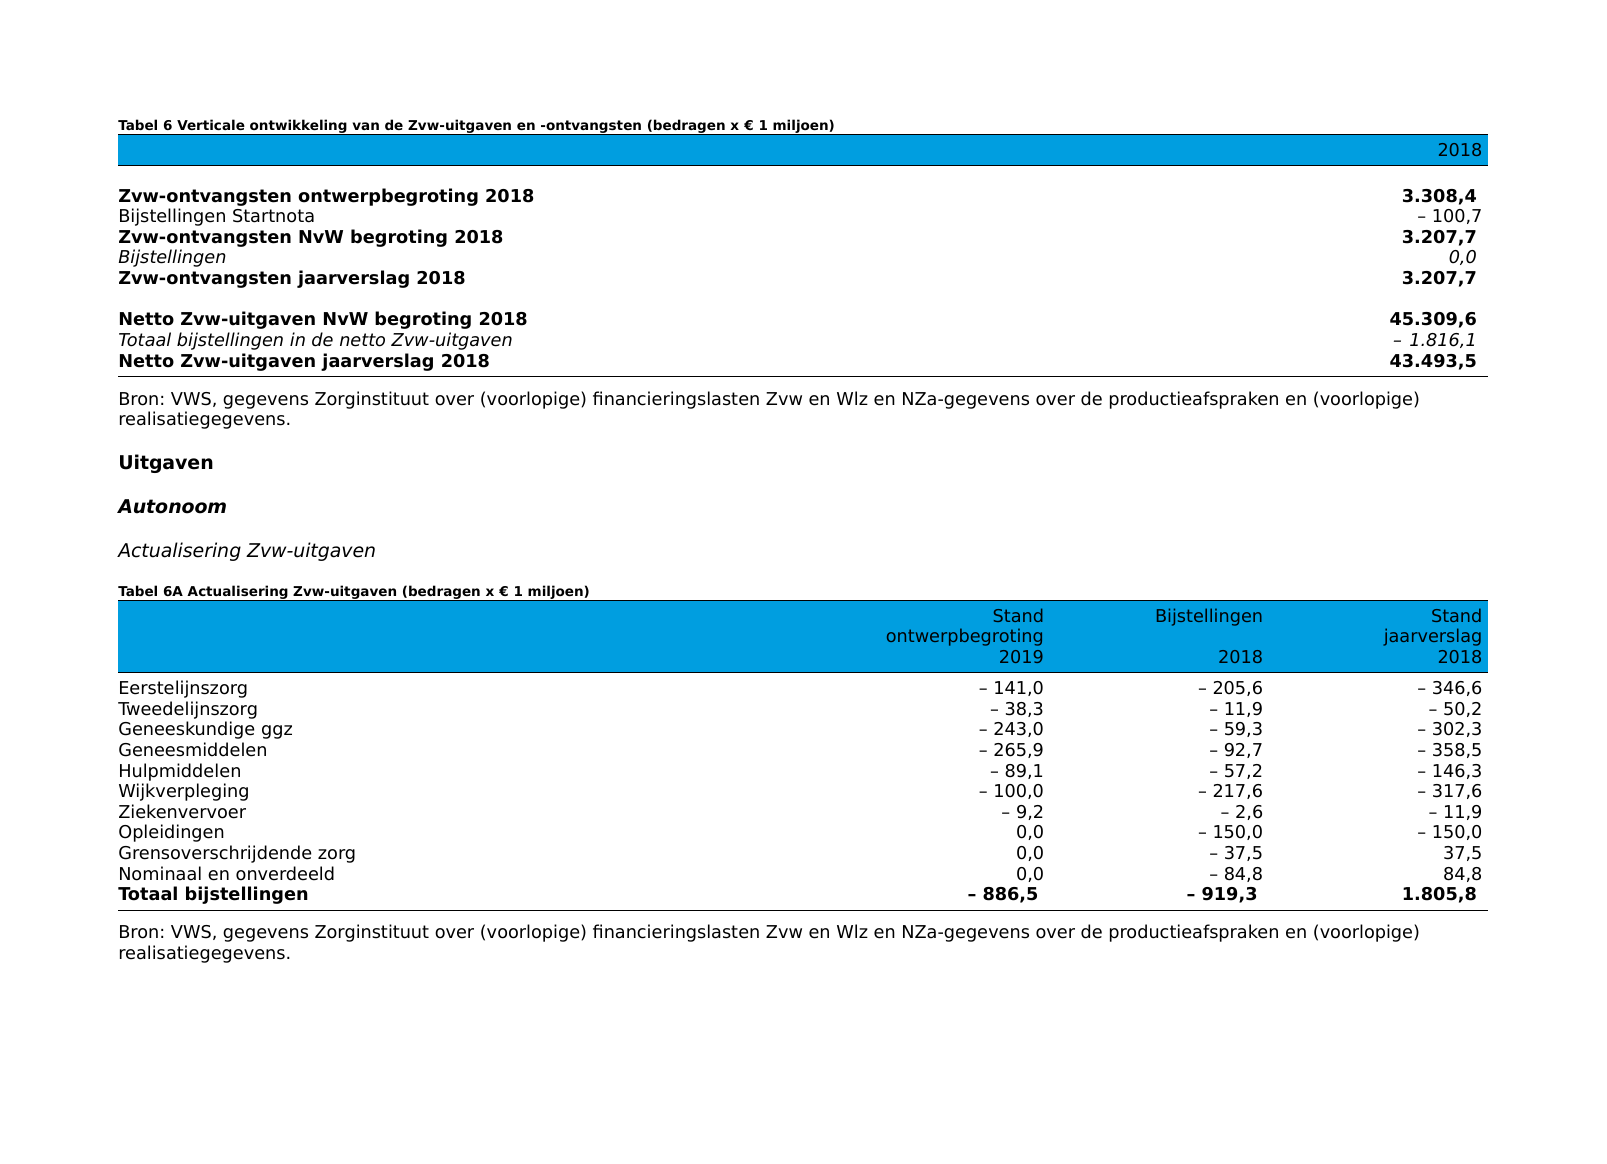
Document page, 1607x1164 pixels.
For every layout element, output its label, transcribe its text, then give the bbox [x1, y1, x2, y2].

table_cell – 89,1 [830, 761, 1050, 781]
table_cell Bron: VWS, gegevens Zorginstituut over (voorlopige) financieringslasten Zvw en Wlz en NZa-gegevens over de productieafspraken en (voorlopige) realisatiegegevens. [118, 377, 1488, 430]
table_cell Zvw-ontvangsten jaarverslag 2018 [118, 268, 1269, 289]
table_cell Bijstellingen Startnota [118, 206, 1269, 227]
table_cell Bijstellingen [1050, 601, 1269, 647]
table_cell 37,5 [1269, 843, 1488, 864]
table_cell – 346,6 [1269, 673, 1488, 699]
table_cell Zvw-ontvangsten NvW begroting 2018 [118, 227, 1269, 247]
table_cell – 100,7 [1269, 206, 1488, 227]
table_cell 0,0 [1269, 248, 1488, 268]
table_header Tabel 6A Actualisering Zvw-uitgaven (bedragen x € 1 miljoen) [118, 584, 1488, 600]
table_cell – 265,9 [830, 740, 1050, 761]
table_cell 2018 [1050, 647, 1269, 672]
table_cell – 38,3 [830, 699, 1050, 719]
table_cell 2018 [1269, 647, 1488, 672]
table_cell [118, 601, 830, 647]
table_cell 3.207,7 [1269, 227, 1488, 247]
table_cell Stand jaarverslag [1269, 601, 1488, 647]
table_cell – 57,2 [1050, 761, 1269, 781]
table_cell 45.309,6 [1269, 309, 1488, 330]
table_cell [118, 135, 1269, 165]
table_cell 0,0 [830, 864, 1050, 884]
table_cell – 84,8 [1050, 864, 1269, 884]
table_cell 0,0 [830, 823, 1050, 843]
subtitle Uitgaven [118, 452, 1488, 474]
table_cell [1269, 289, 1488, 309]
table_cell – 150,0 [1050, 823, 1269, 843]
table_cell – 317,6 [1269, 781, 1488, 802]
table_cell – 11,9 [1269, 802, 1488, 822]
table_cell Nominaal en onverdeeld [118, 864, 830, 884]
table_cell 43.493,5 [1269, 351, 1488, 376]
table_cell Grensoverschrijdende zorg [118, 843, 830, 864]
table_cell – 9,2 [830, 802, 1050, 822]
table_cell [118, 289, 1269, 309]
table_cell – 886,5 [830, 884, 1050, 909]
table_cell Opleidingen [118, 823, 830, 843]
table_cell Geneesmiddelen [118, 740, 830, 761]
table_cell – 217,6 [1050, 781, 1269, 802]
table_cell [118, 647, 830, 672]
table_cell Geneeskundige ggz [118, 719, 830, 740]
table_cell – 1.816,1 [1269, 330, 1488, 351]
table_cell – 358,5 [1269, 740, 1488, 761]
table_cell 3.308,4 [1269, 186, 1488, 206]
table_cell Bron: VWS, gegevens Zorginstituut over (voorlopige) financieringslasten Zvw en Wlz en NZa-gegevens over de productieafspraken en (voorlopige) realisatiegegevens. [118, 911, 1488, 964]
table_cell Ziekenvervoer [118, 802, 830, 822]
table_cell – 205,6 [1050, 673, 1269, 699]
table_cell – 302,3 [1269, 719, 1488, 740]
table_cell 2019 [830, 647, 1050, 672]
table_cell – 92,7 [1050, 740, 1269, 761]
table_cell – 11,9 [1050, 699, 1269, 719]
table_cell – 243,0 [830, 719, 1050, 740]
table_cell 1.805,8 [1269, 884, 1488, 909]
table_header Tabel 6 Verticale ontwikkeling van de Zvw-uitgaven en -ontvangsten (bedragen x € 1 miljoen) [118, 118, 1488, 134]
table_cell – 37,5 [1050, 843, 1269, 864]
table_cell 3.207,7 [1269, 268, 1488, 289]
table_cell – 59,3 [1050, 719, 1269, 740]
table_cell – 919,3 [1050, 884, 1269, 909]
table_cell Netto Zvw-uitgaven NvW begroting 2018 [118, 309, 1269, 330]
table_cell – 146,3 [1269, 761, 1488, 781]
table_cell – 100,0 [830, 781, 1050, 802]
table_cell Totaal bijstellingen in de netto Zvw-uitgaven [118, 330, 1269, 351]
table_cell 0,0 [830, 843, 1050, 864]
table_cell – 141,0 [830, 673, 1050, 699]
table_cell [118, 166, 1269, 186]
table_cell Zvw-ontvangsten ontwerpbegroting 2018 [118, 186, 1269, 206]
table_cell Bijstellingen [118, 248, 1269, 268]
table_cell Netto Zvw-uitgaven jaarverslag 2018 [118, 351, 1269, 376]
table_cell Stand ontwerpbegroting [830, 601, 1050, 647]
subtitle Autonoom [118, 496, 1488, 518]
table_cell Totaal bijstellingen [118, 884, 830, 909]
table_cell [1269, 166, 1488, 186]
table_cell Hulpmiddelen [118, 761, 830, 781]
table_cell 84,8 [1269, 864, 1488, 884]
table_cell Tweedelijnszorg [118, 699, 830, 719]
table_cell – 150,0 [1269, 823, 1488, 843]
table_cell Wijkverpleging [118, 781, 830, 802]
table_cell 2018 [1269, 135, 1488, 165]
table_cell – 2,6 [1050, 802, 1269, 822]
subtitle Actualisering Zvw-uitgaven [118, 540, 1488, 562]
table_cell Eerstelijnszorg [118, 673, 830, 699]
table_cell – 50,2 [1269, 699, 1488, 719]
